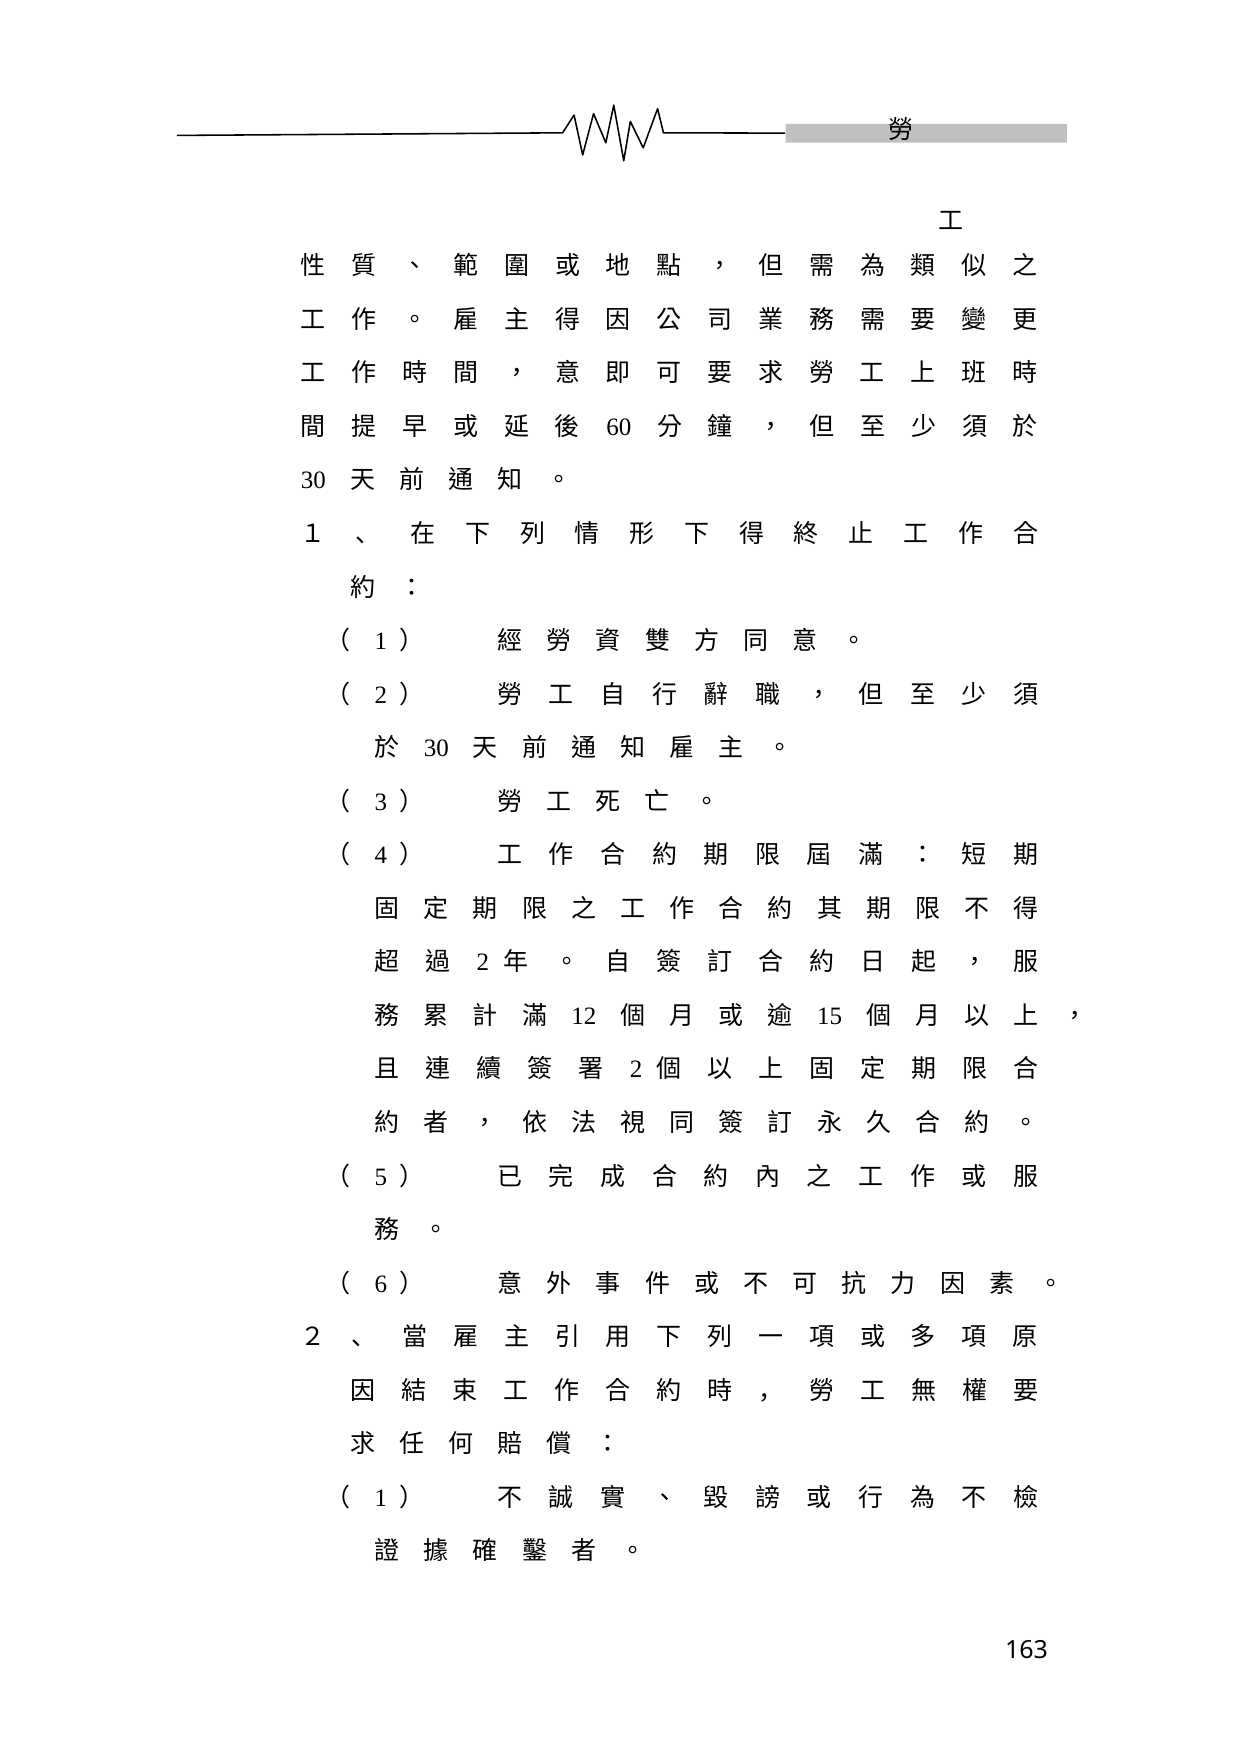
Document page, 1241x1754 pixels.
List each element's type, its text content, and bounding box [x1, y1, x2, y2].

text （5） 已完成合約內之工作或服務。 [301, 1147, 1063, 1254]
text （3） 勞工死亡。 [301, 773, 1063, 826]
text （1） 經勞資雙方同意。 [301, 612, 1063, 666]
text １、在下列情形下得終止工作合約： [276, 505, 1063, 612]
text 性質、範圍或地點，但需為類似之工作。雇主得因公司業務需要變更工作時間，意即可要求勞工上班時間提早或延後60分鐘，但至少須於30天前通知。 [276, 237, 1063, 505]
text （2） 勞工自行辭職，但至少須於30天前通知雇主。 [301, 666, 1063, 773]
text （4） 工作合約期限屆滿：短期固定期限之工作合約其期限不得超過2年。自簽訂合約日起，服務累計滿12個月或逾15個月以上，且連續簽署2個以上固定期限合約者，依法視同簽訂永久合約。 [301, 826, 1063, 1147]
text ２、當雇主引用下列一項或多項原因結束工作合約時，勞工無權要求任何賠償： [276, 1308, 1063, 1469]
text （1） 不誠實、毀謗或行為不檢證據確鑿者。 [301, 1469, 1063, 1576]
text （6） 意外事件或不可抗力因素。 [301, 1254, 1063, 1308]
